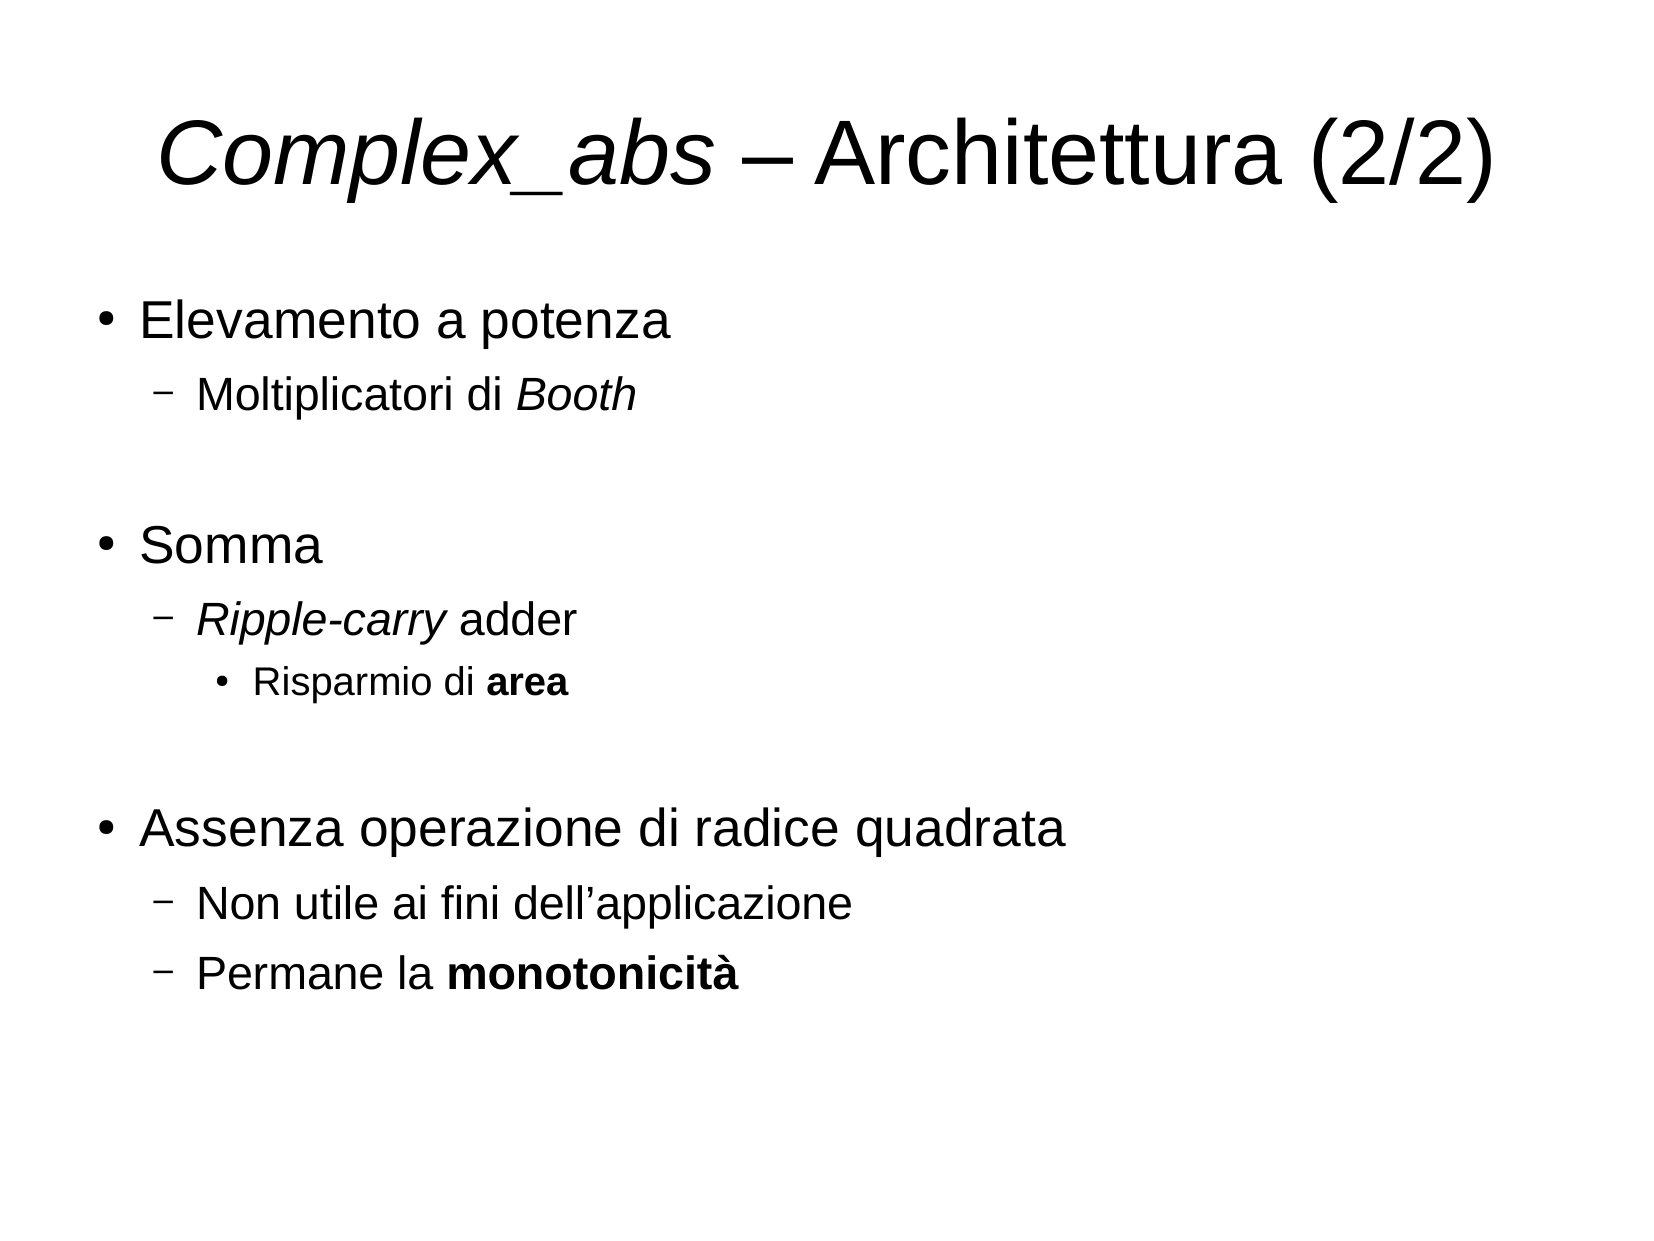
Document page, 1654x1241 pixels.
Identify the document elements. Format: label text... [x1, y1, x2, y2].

list Elevamento a potenza Moltiplicatori di Booth Somma Ripple-carry adder Risparmio di area Assenza operazione di radice quadrata Non utile ai fini dell’applicazione Permane la monotonicità [82, 290, 1571, 1010]
title Complex_abs – Architettura (2/2) [82, 49, 1571, 257]
